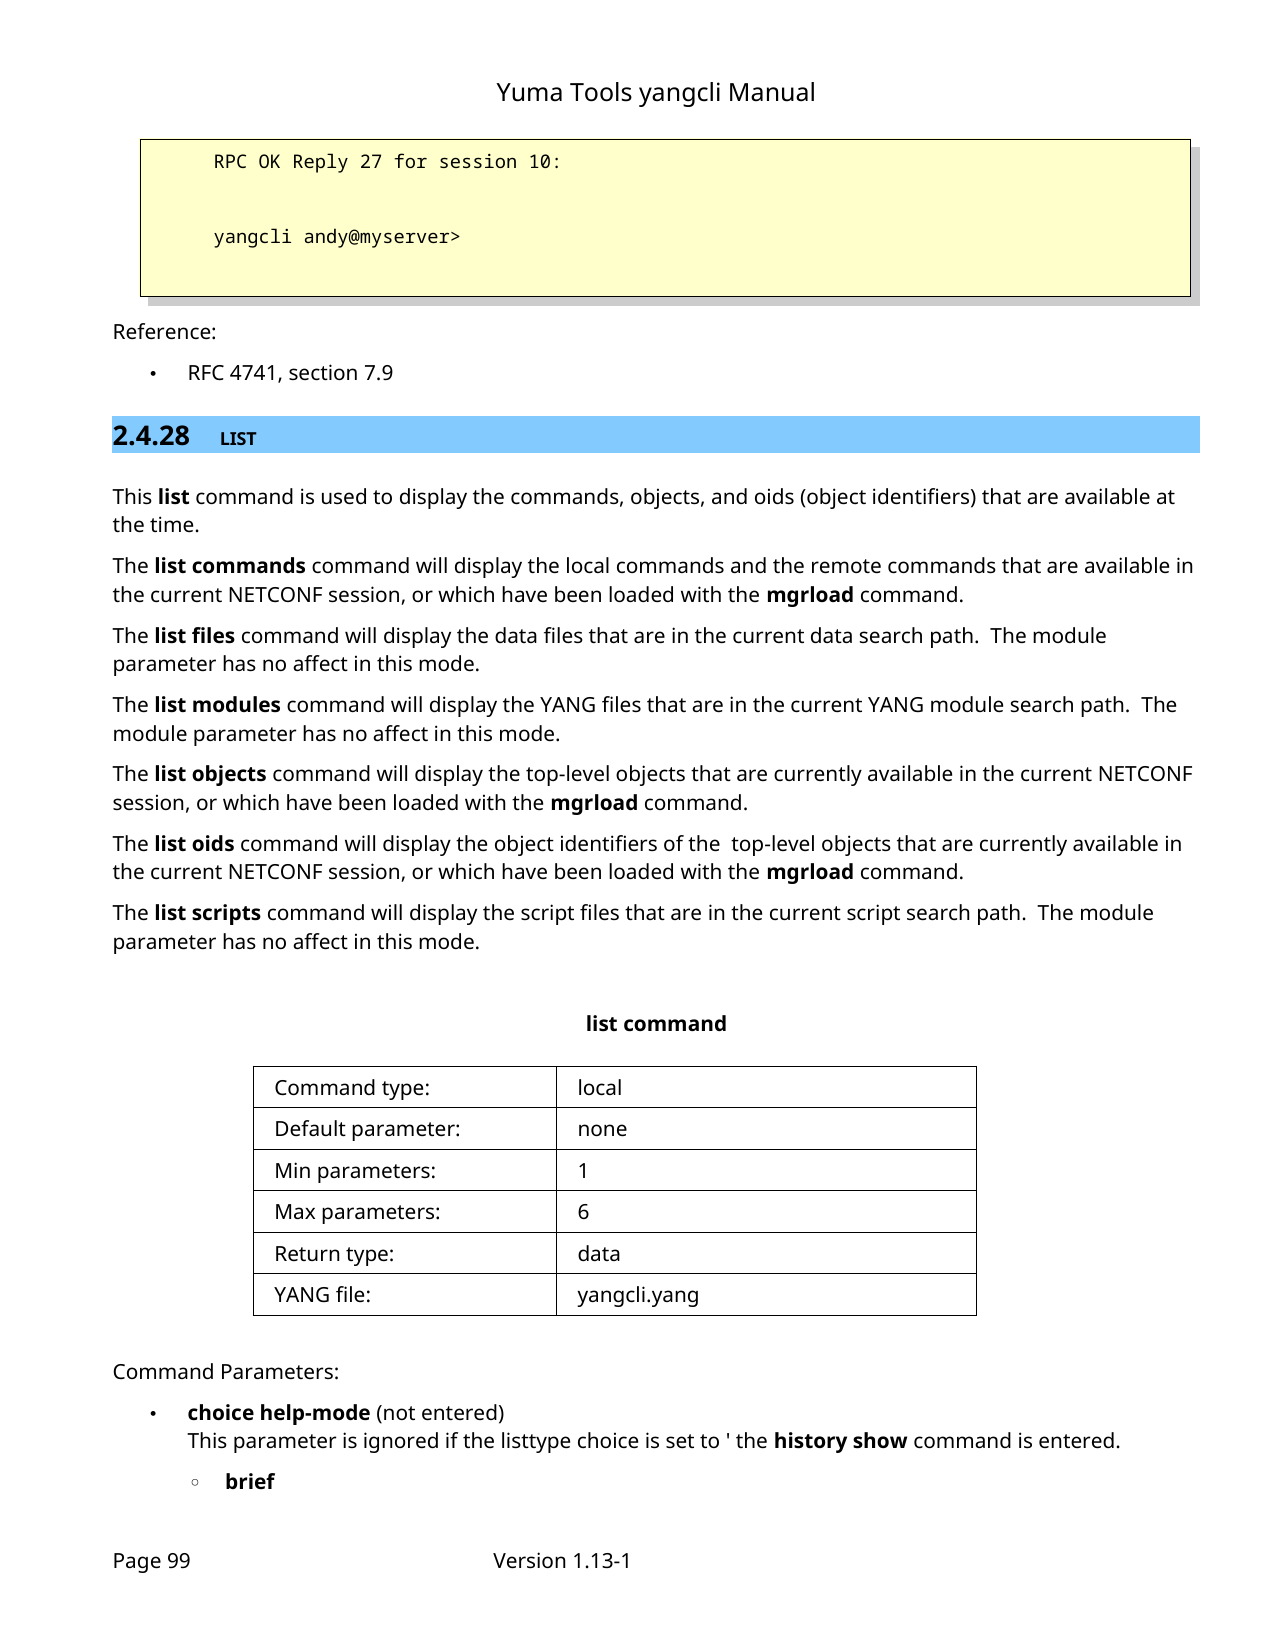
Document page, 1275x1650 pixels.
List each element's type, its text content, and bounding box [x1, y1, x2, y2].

table_cell Max parameters: [254, 1191, 556, 1232]
text Command Parameters: [112, 1357, 1200, 1385]
table_cell data [557, 1233, 976, 1273]
table_cell none [557, 1108, 976, 1149]
text The list objects command will display the top-level objects that are currently available in the current NETCONF session, or which have been loaded with the mgrload command. [112, 759, 1200, 816]
table_header local [557, 1067, 976, 1107]
subtitle list [112, 416, 1200, 453]
list choice help-mode (not entered) This parameter is ignored if the listtype choice is set to ' the history show command is entered. [150, 1398, 1200, 1455]
list brief [187, 1467, 1200, 1496]
text The list modules command will display the YANG files that are in the current YANG module search path. The module parameter has no affect in this mode. [112, 690, 1200, 747]
subtitle list command [127, 1009, 1185, 1037]
text Reference: [112, 317, 1200, 346]
table_cell 1 [557, 1150, 976, 1190]
table_cell yangcli.yang [557, 1274, 976, 1315]
text RPC OK Reply 27 for session 10: [141, 140, 1190, 174]
text The list files command will display the data files that are in the current data search path. The module parameter has no affect in this mode. [112, 621, 1200, 678]
text The list scripts command will display the script files that are in the current script search path. The module parameter has no affect in this mode. [112, 898, 1200, 955]
table_cell Min parameters: [254, 1150, 556, 1190]
table_cell Default parameter: [254, 1108, 556, 1149]
text yangcli andy@myserver> [141, 213, 1190, 249]
text The list oids command will display the object identifiers of the top-level objects that are currently available in the current NETCONF session, or which have been loaded with the mgrload command. [112, 829, 1200, 886]
text This list command is used to display the commands, objects, and oids (object identifiers) that are available at the time. [112, 482, 1200, 539]
table_cell YANG file: [254, 1274, 556, 1315]
text The list commands command will display the local commands and the remote commands that are available in the current NETCONF session, or which have been loaded with the mgrload command. [112, 551, 1200, 608]
list RFC 4741, section 7.9 [150, 358, 1200, 387]
table_cell 6 [557, 1191, 976, 1232]
table_cell Return type: [254, 1233, 556, 1273]
table_header Command type: [254, 1067, 556, 1107]
